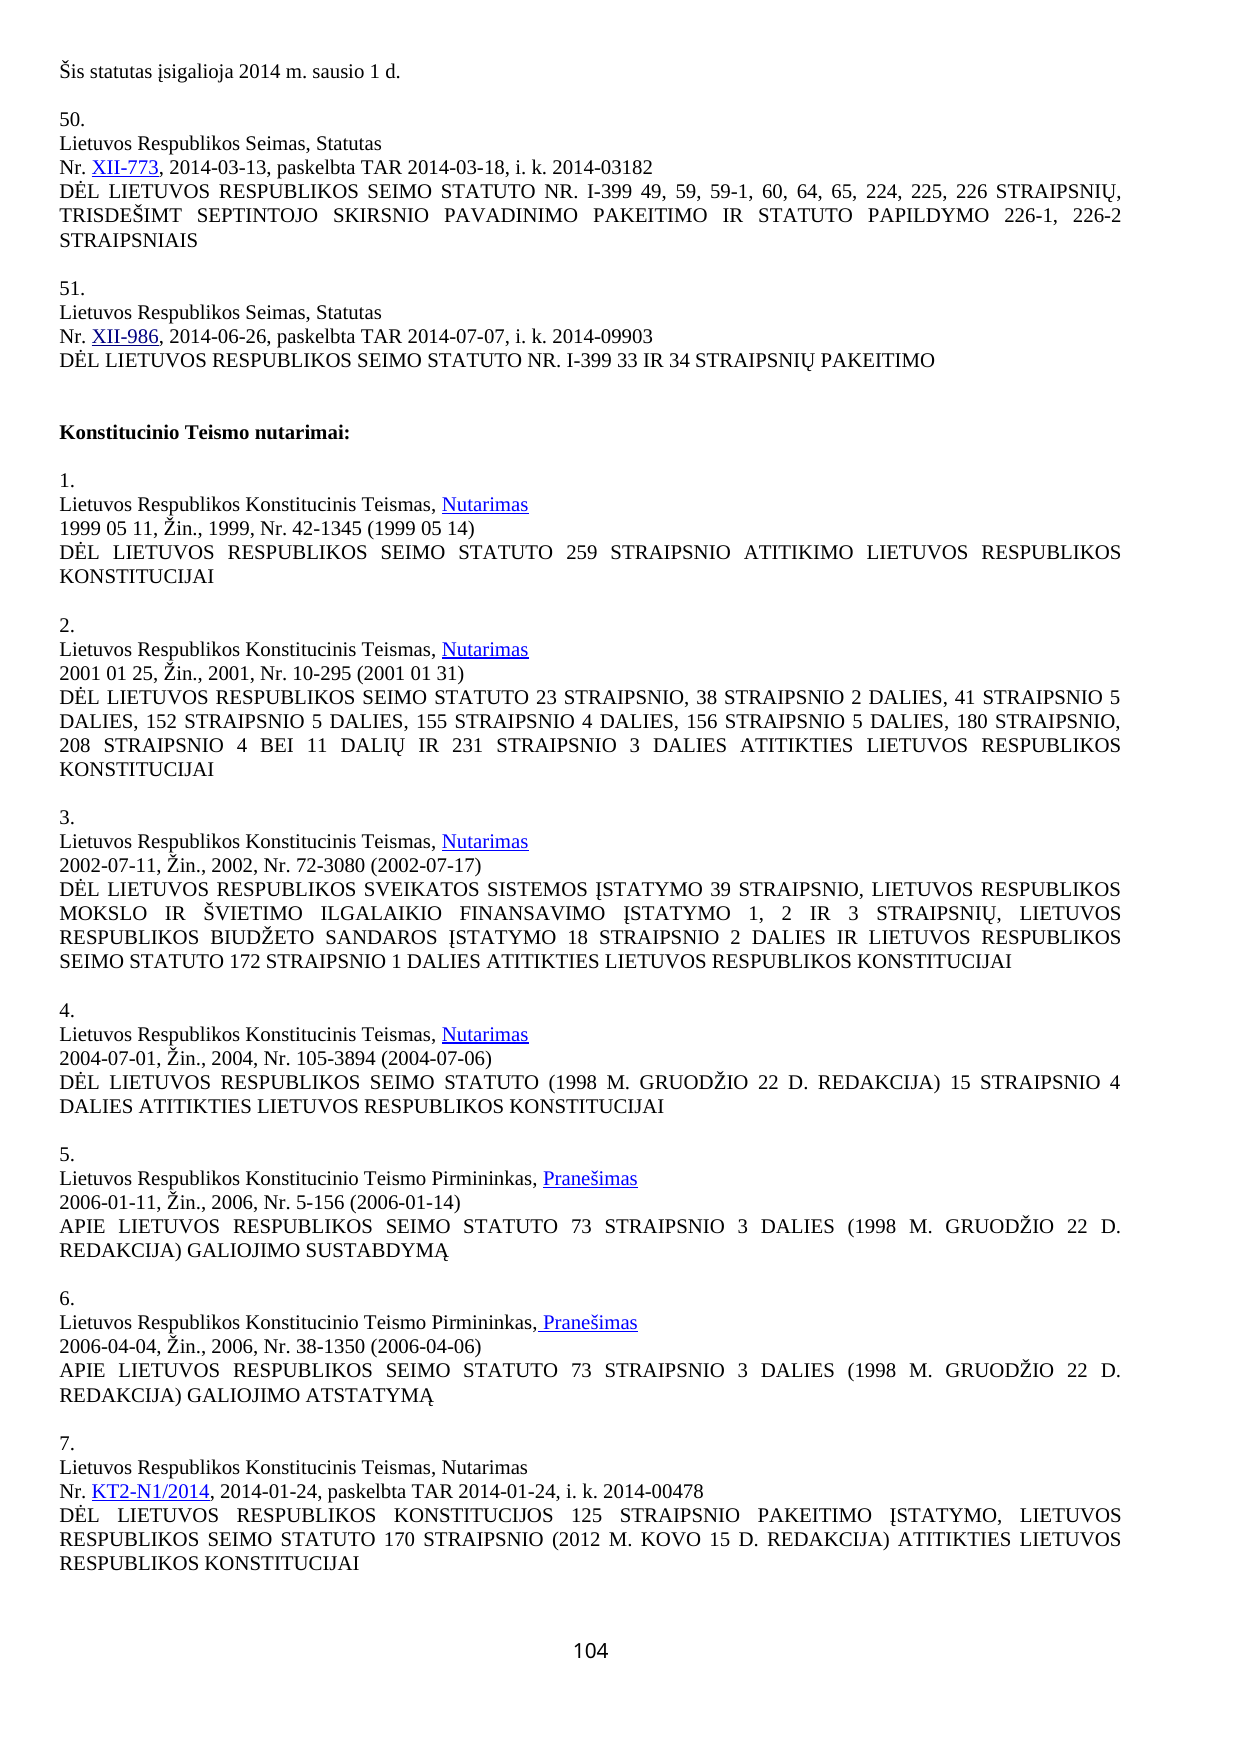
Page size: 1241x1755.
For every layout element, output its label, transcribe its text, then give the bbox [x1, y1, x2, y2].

text DĖL LIETUVOS RESPUBLIKOS SEIMO STATUTO NR. I-399 49, 59, 59-1, 60, 64, 65, 224, 225, 226 STRAIPSNIŲ, TRISDEŠIMT SEPTINTOJO SKIRSNIO PAVADINIMO PAKEITIMO IR STATUTO PAPILDYMO 226-1, 226-2 STRAIPSNIAIS [59, 179, 1122, 252]
text Lietuvos Respublikos Seimas, Statutas [59, 131, 1122, 155]
text Lietuvos Respublikos Konstitucinio Teismo Pirmininkas, Pranešimas [59, 1310, 1122, 1334]
text DĖL LIETUVOS RESPUBLIKOS SEIMO STATUTO 259 STRAIPSNIO ATITIKIMO LIETUVOS RESPUBLIKOS KONSTITUCIJAI [59, 540, 1122, 588]
text Lietuvos Respublikos Konstitucinio Teismo Pirmininkas, Pranešimas [59, 1166, 1122, 1190]
text 4. [59, 997, 1122, 1022]
text 1. [59, 468, 1122, 492]
text Šis statutas įsigalioja 2014 m. sausio 1 d. [59, 59, 1122, 83]
text Lietuvos Respublikos Seimas, Statutas [59, 300, 1122, 324]
text DĖL LIETUVOS RESPUBLIKOS SVEIKATOS SISTEMOS ĮSTATYMO 39 STRAIPSNIO, LIETUVOS RESPUBLIKOS MOKSLO IR ŠVIETIMO ILGALAIKIO FINANSAVIMO ĮSTATYMO 1, 2 IR 3 STRAIPSNIŲ, LIETUVOS RESPUBLIKOS BIUDŽETO SANDAROS ĮSTATYMO 18 STRAIPSNIO 2 DALIES IR LIETUVOS RESPUBLIKOS SEIMO STATUTO 172 STRAIPSNIO 1 DALIES ATITIKTIES LIETUVOS RESPUBLIKOS KONSTITUCIJAI [59, 877, 1122, 973]
text 6. [59, 1286, 1122, 1310]
text DĖL LIETUVOS RESPUBLIKOS SEIMO STATUTO 23 STRAIPSNIO, 38 STRAIPSNIO 2 DALIES, 41 STRAIPSNIO 5 DALIES, 152 STRAIPSNIO 5 DALIES, 155 STRAIPSNIO 4 DALIES, 156 STRAIPSNIO 5 DALIES, 180 STRAIPSNIO, 208 STRAIPSNIO 4 BEI 11 DALIŲ IR 231 STRAIPSNIO 3 DALIES ATITIKTIES LIETUVOS RESPUBLIKOS KONSTITUCIJAI [59, 685, 1122, 781]
text 2001 01 25, Žin., 2001, Nr. 10-295 (2001 01 31) [59, 661, 1122, 685]
text APIE LIETUVOS RESPUBLIKOS SEIMO STATUTO 73 STRAIPSNIO 3 DALIES (1998 M. GRUODŽIO 22 D. REDAKCIJA) GALIOJIMO SUSTABDYMĄ [59, 1214, 1122, 1262]
text Nr. KT2-N1/2014, 2014-01-24, paskelbta TAR 2014-01-24, i. k. 2014-00478 [59, 1479, 1122, 1503]
text Nr. XII-986, 2014-06-26, paskelbta TAR 2014-07-07, i. k. 2014-09903 [59, 324, 1122, 348]
text 5. [59, 1142, 1122, 1166]
text 2006-04-04, Žin., 2006, Nr. 38-1350 (2006-04-06) [59, 1334, 1122, 1358]
text Lietuvos Respublikos Konstitucinis Teismas, Nutarimas [59, 829, 1122, 853]
text DĖL LIETUVOS RESPUBLIKOS KONSTITUCIJOS 125 STRAIPSNIO PAKEITIMO ĮSTATYMO, LIETUVOS RESPUBLIKOS SEIMO STATUTO 170 STRAIPSNIO (2012 M. KOVO 15 D. REDAKCIJA) ATITIKTIES LIETUVOS RESPUBLIKOS KONSTITUCIJAI [59, 1503, 1122, 1575]
text Konstitucinio Teismo nutarimai: [59, 420, 1122, 444]
text Lietuvos Respublikos Konstitucinis Teismas, Nutarimas [59, 492, 1122, 516]
text Nr. XII-773, 2014-03-13, paskelbta TAR 2014-03-18, i. k. 2014-03182 [59, 155, 1122, 179]
text 2. [59, 612, 1122, 637]
text 1999 05 11, Žin., 1999, Nr. 42-1345 (1999 05 14) [59, 516, 1122, 540]
text DĖL LIETUVOS RESPUBLIKOS SEIMO STATUTO (1998 M. GRUODŽIO 22 D. REDAKCIJA) 15 STRAIPSNIO 4 DALIES ATITIKTIES LIETUVOS RESPUBLIKOS KONSTITUCIJAI [59, 1070, 1122, 1118]
text 2004-07-01, Žin., 2004, Nr. 105-3894 (2004-07-06) [59, 1046, 1122, 1070]
text Lietuvos Respublikos Konstitucinis Teismas, Nutarimas [59, 1455, 1122, 1479]
text 2006-01-11, Žin., 2006, Nr. 5-156 (2006-01-14) [59, 1190, 1122, 1214]
text 2002-07-11, Žin., 2002, Nr. 72-3080 (2002-07-17) [59, 853, 1122, 877]
text 7. [59, 1431, 1122, 1455]
text 3. [59, 805, 1122, 829]
text Lietuvos Respublikos Konstitucinis Teismas, Nutarimas [59, 1022, 1122, 1046]
text 50. [59, 107, 1122, 131]
text DĖL LIETUVOS RESPUBLIKOS SEIMO STATUTO NR. I-399 33 IR 34 STRAIPSNIŲ PAKEITIMO [59, 348, 1122, 372]
text APIE LIETUVOS RESPUBLIKOS SEIMO STATUTO 73 STRAIPSNIO 3 DALIES (1998 M. GRUODŽIO 22 D. REDAKCIJA) GALIOJIMO ATSTATYMĄ [59, 1358, 1122, 1407]
text Lietuvos Respublikos Konstitucinis Teismas, Nutarimas [59, 637, 1122, 661]
text 51. [59, 276, 1122, 300]
